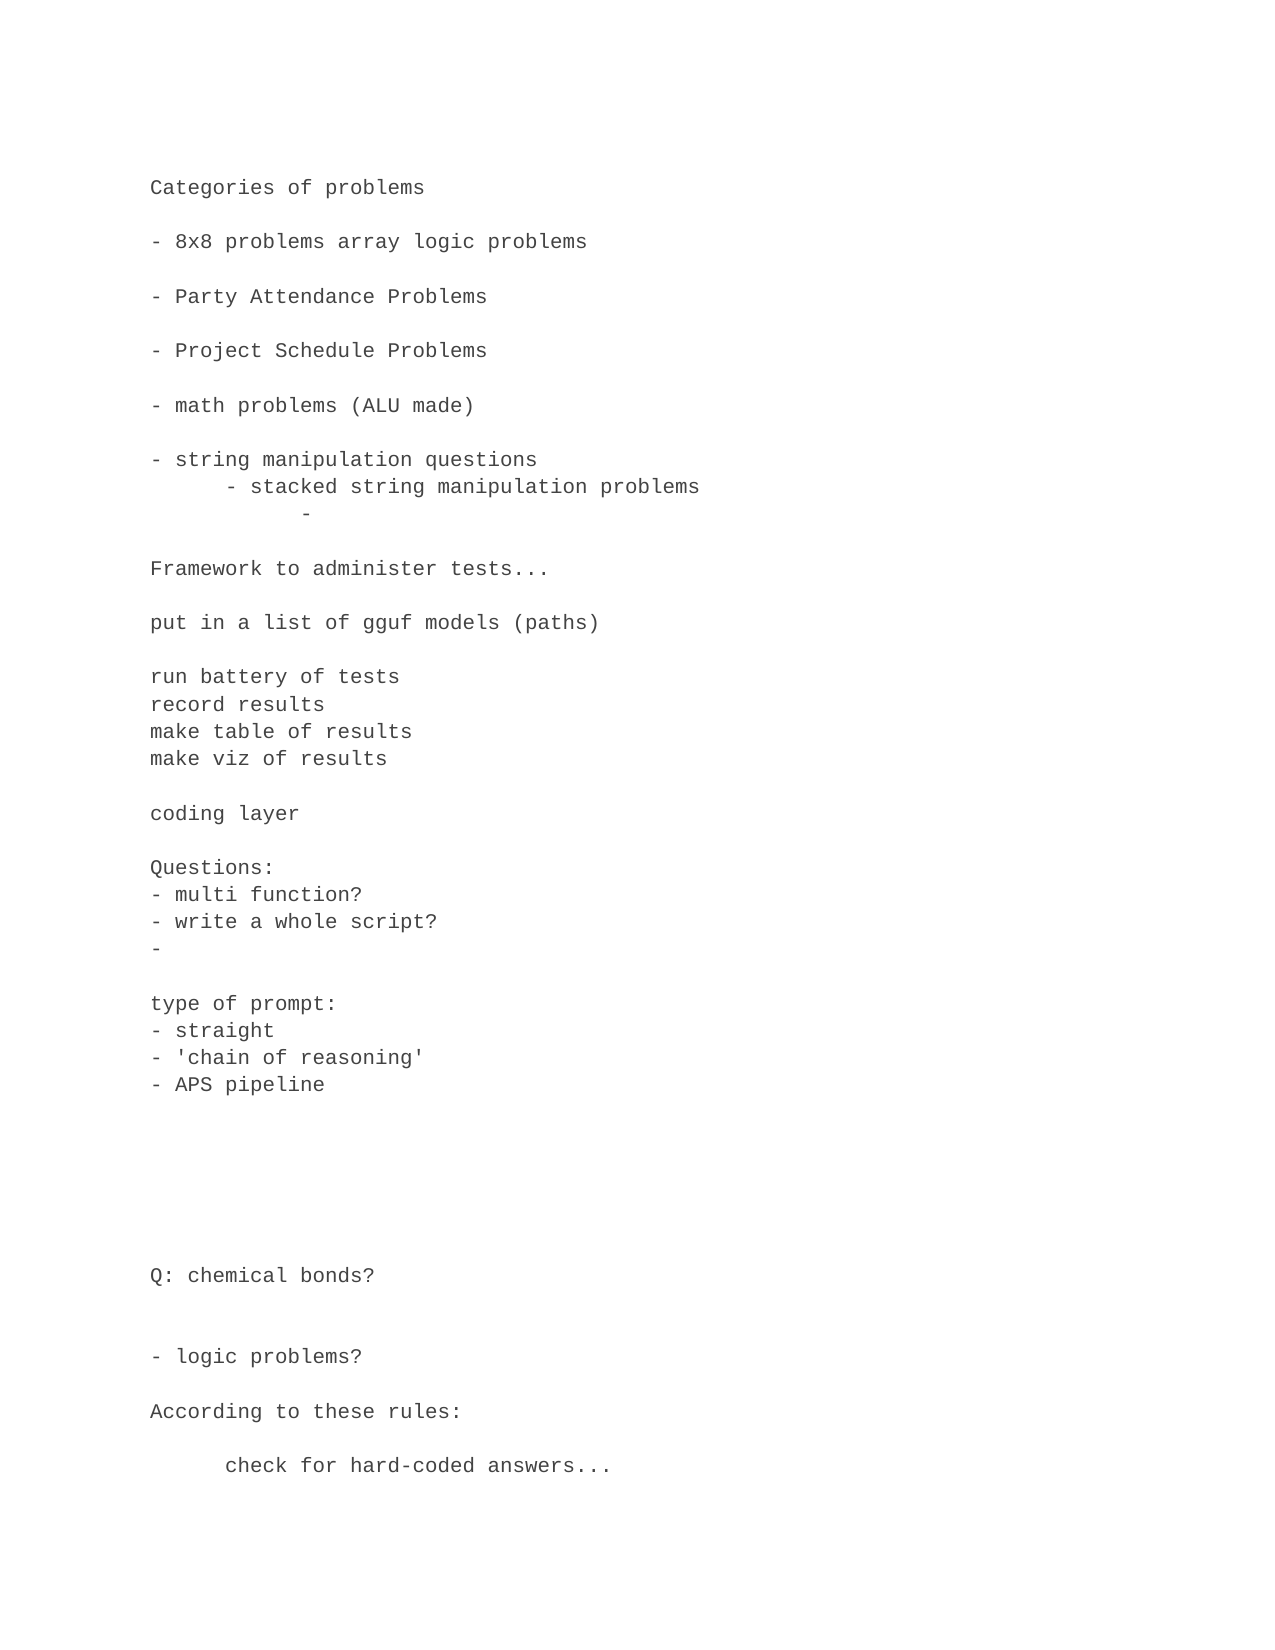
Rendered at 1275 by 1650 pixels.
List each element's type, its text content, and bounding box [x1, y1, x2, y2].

text make viz of results [150, 748, 1125, 772]
text - [150, 503, 1125, 527]
text record results [150, 694, 1125, 717]
text make table of results [150, 721, 1125, 744]
text - straight [150, 1020, 1125, 1044]
text - multi function? [150, 884, 1125, 908]
text run battery of tests [150, 667, 1125, 690]
text put in a list of gguf models (paths) [150, 612, 1125, 636]
text - string manipulation questions [150, 449, 1125, 473]
text - math problems (ALU made) [150, 395, 1125, 418]
text Q: chemical bonds? [150, 1265, 1125, 1288]
text Categories of problems [150, 177, 1125, 201]
text - 8x8 problems array logic problems [150, 232, 1125, 255]
text - write a whole script? [150, 911, 1125, 935]
text According to these rules: [150, 1401, 1125, 1424]
text Framework to administer tests... [150, 558, 1125, 581]
text - Project Schedule Problems [150, 340, 1125, 364]
text - stacked string manipulation problems [150, 476, 1125, 500]
text - logic problems? [150, 1346, 1125, 1370]
text - 'chain of reasoning' [150, 1047, 1125, 1071]
text coding layer [150, 802, 1125, 826]
text type of prompt: [150, 993, 1125, 1016]
text - [150, 938, 1125, 962]
text - Party Attendance Problems [150, 286, 1125, 309]
text Questions: [150, 857, 1125, 881]
text check for hard-coded answers... [150, 1455, 1125, 1479]
text - APS pipeline [150, 1074, 1125, 1098]
